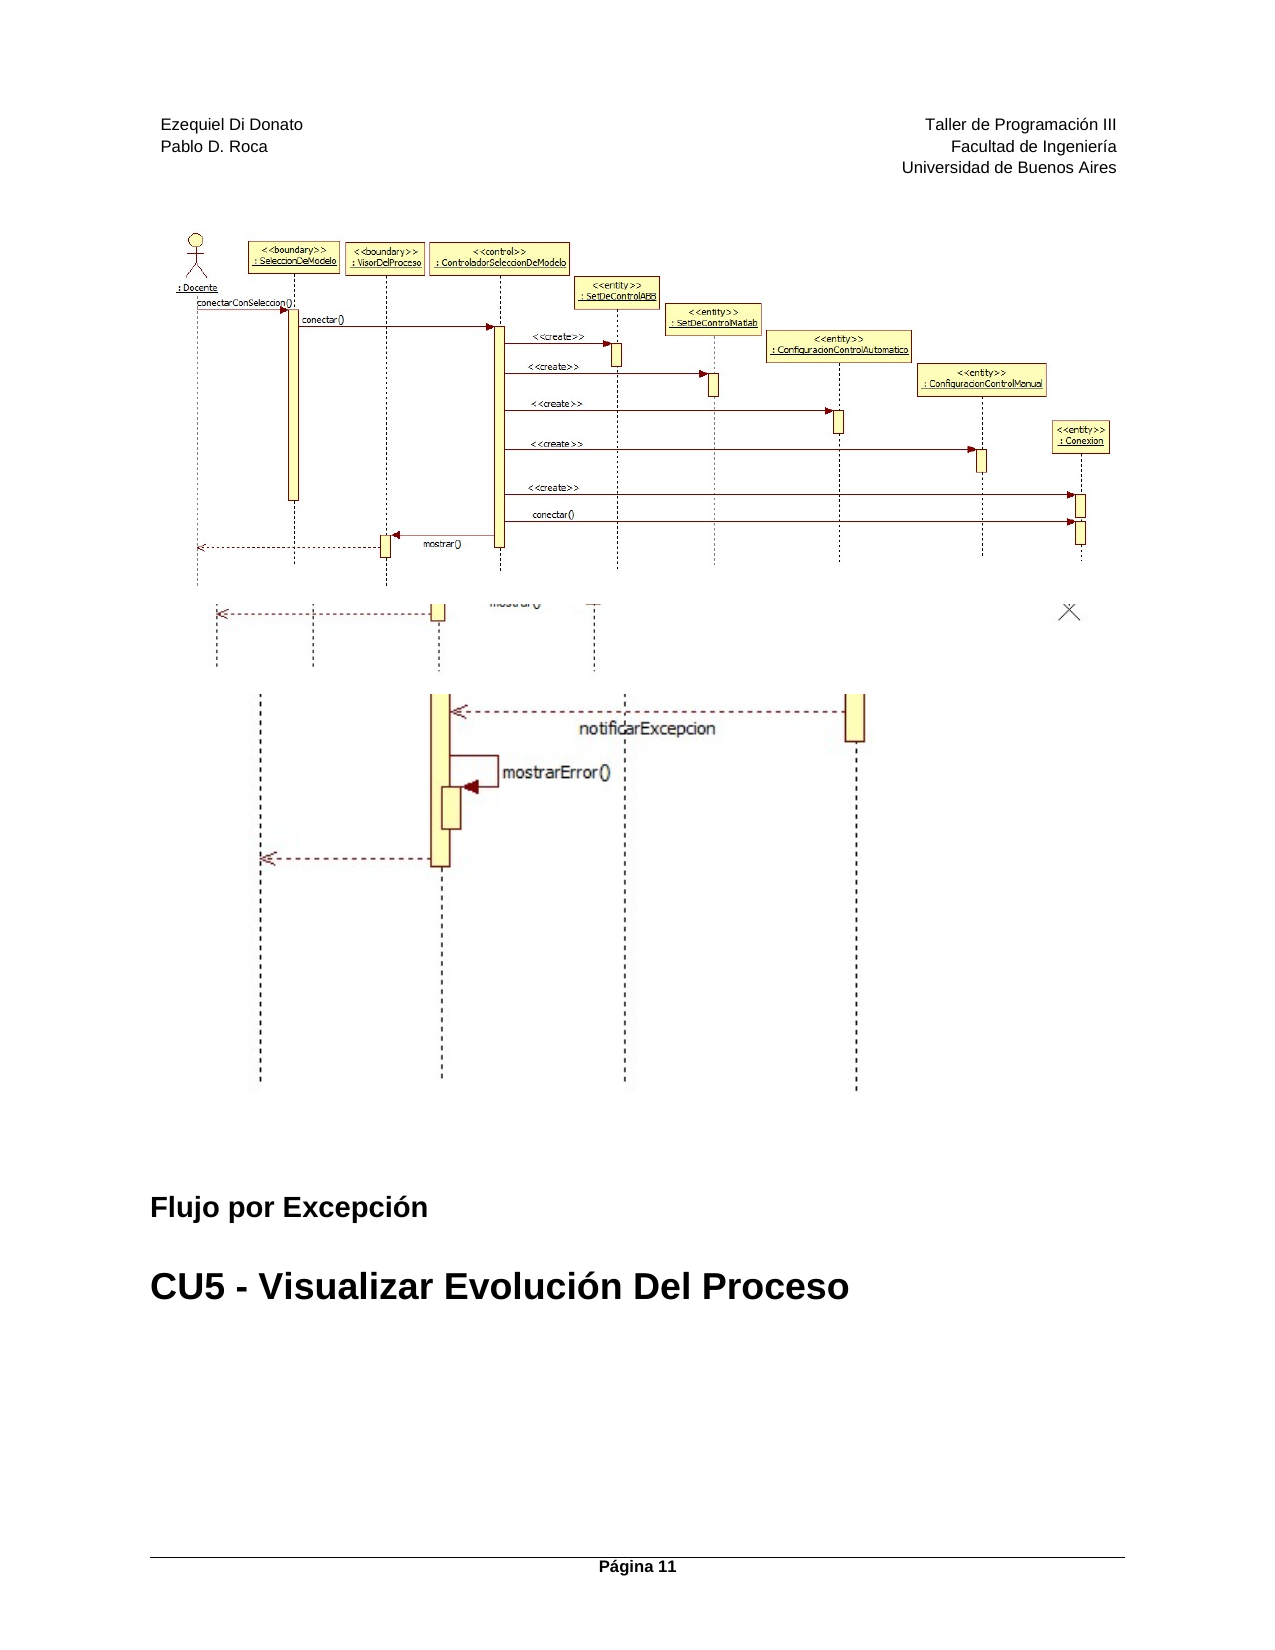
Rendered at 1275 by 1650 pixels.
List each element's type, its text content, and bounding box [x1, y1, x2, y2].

subtitle CU5 - Visualizar Evolución Del Proceso [150, 1266, 1125, 1307]
picture [150, 215, 1130, 1124]
subtitle Flujo por Excepción [150, 1191, 1125, 1223]
